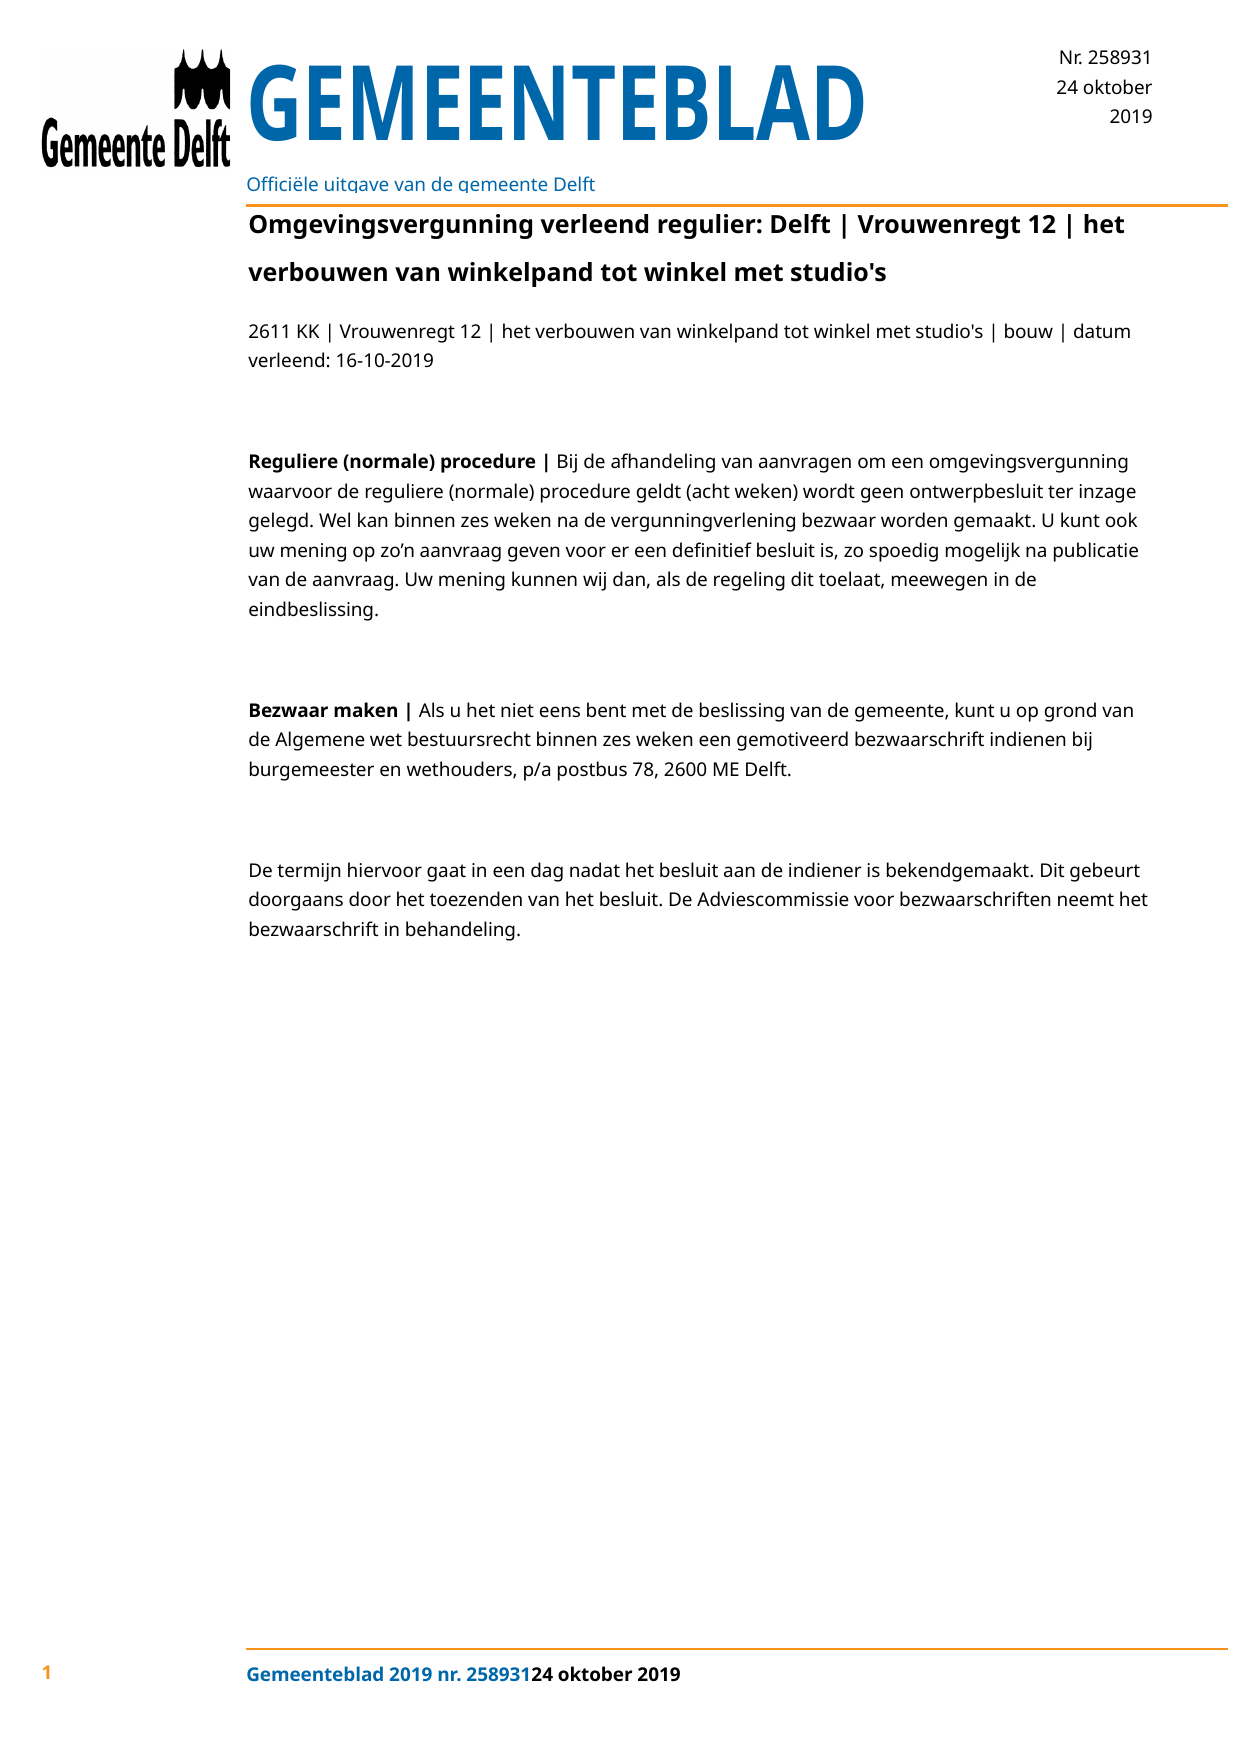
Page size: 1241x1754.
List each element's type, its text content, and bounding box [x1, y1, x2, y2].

text Reguliere (normale) procedure | Bij de afhandeling van aanvragen om een omgevingsvergunning waarvoor de reguliere (normale) procedure geldt (acht weken) wordt geen ontwerpbesluit ter inzage gelegd. Wel kan binnen zes weken na de vergunningverlening bezwaar worden gemaakt. U kunt ook uw mening op zo’n aanvraag geven voor er een definitief besluit is, zo spoedig mogelijk na publicatie van de aanvraag. Uw mening kunnen wij dan, als de regeling dit toelaat, meewegen in de eindbeslissing. [248, 448, 1152, 622]
text Bezwaar maken | Als u het niet eens bent met de beslissing van de gemeente, kunt u op grond van de Algemene wet bestuursrecht binnen zes weken een gemotiveerd bezwaarschrift indienen bij burgemeester en wethouders, p/a postbus 78, 2600 ME Delft. [248, 697, 1152, 782]
text De termijn hiervoor gaat in een dag nadat het besluit aan de indiener is bekendgemaakt. Dit gebeurt doorgaans door het toezenden van het besluit. De Adviescommissie voor bezwaarschriften neemt het bezwaarschrift in behandeling. [248, 857, 1152, 942]
text Omgevingsvergunning verleend regulier: Delft | Vrouwenregt 12 | het verbouwen van winkelpand tot winkel met studio's [248, 207, 1152, 288]
picture [41, 47, 231, 172]
text 2611 KK | Vrouwenregt 12 | het verbouwen van winkelpand tot winkel met studio's | bouw | datum verleend: 16-10-2019 [248, 318, 1152, 373]
